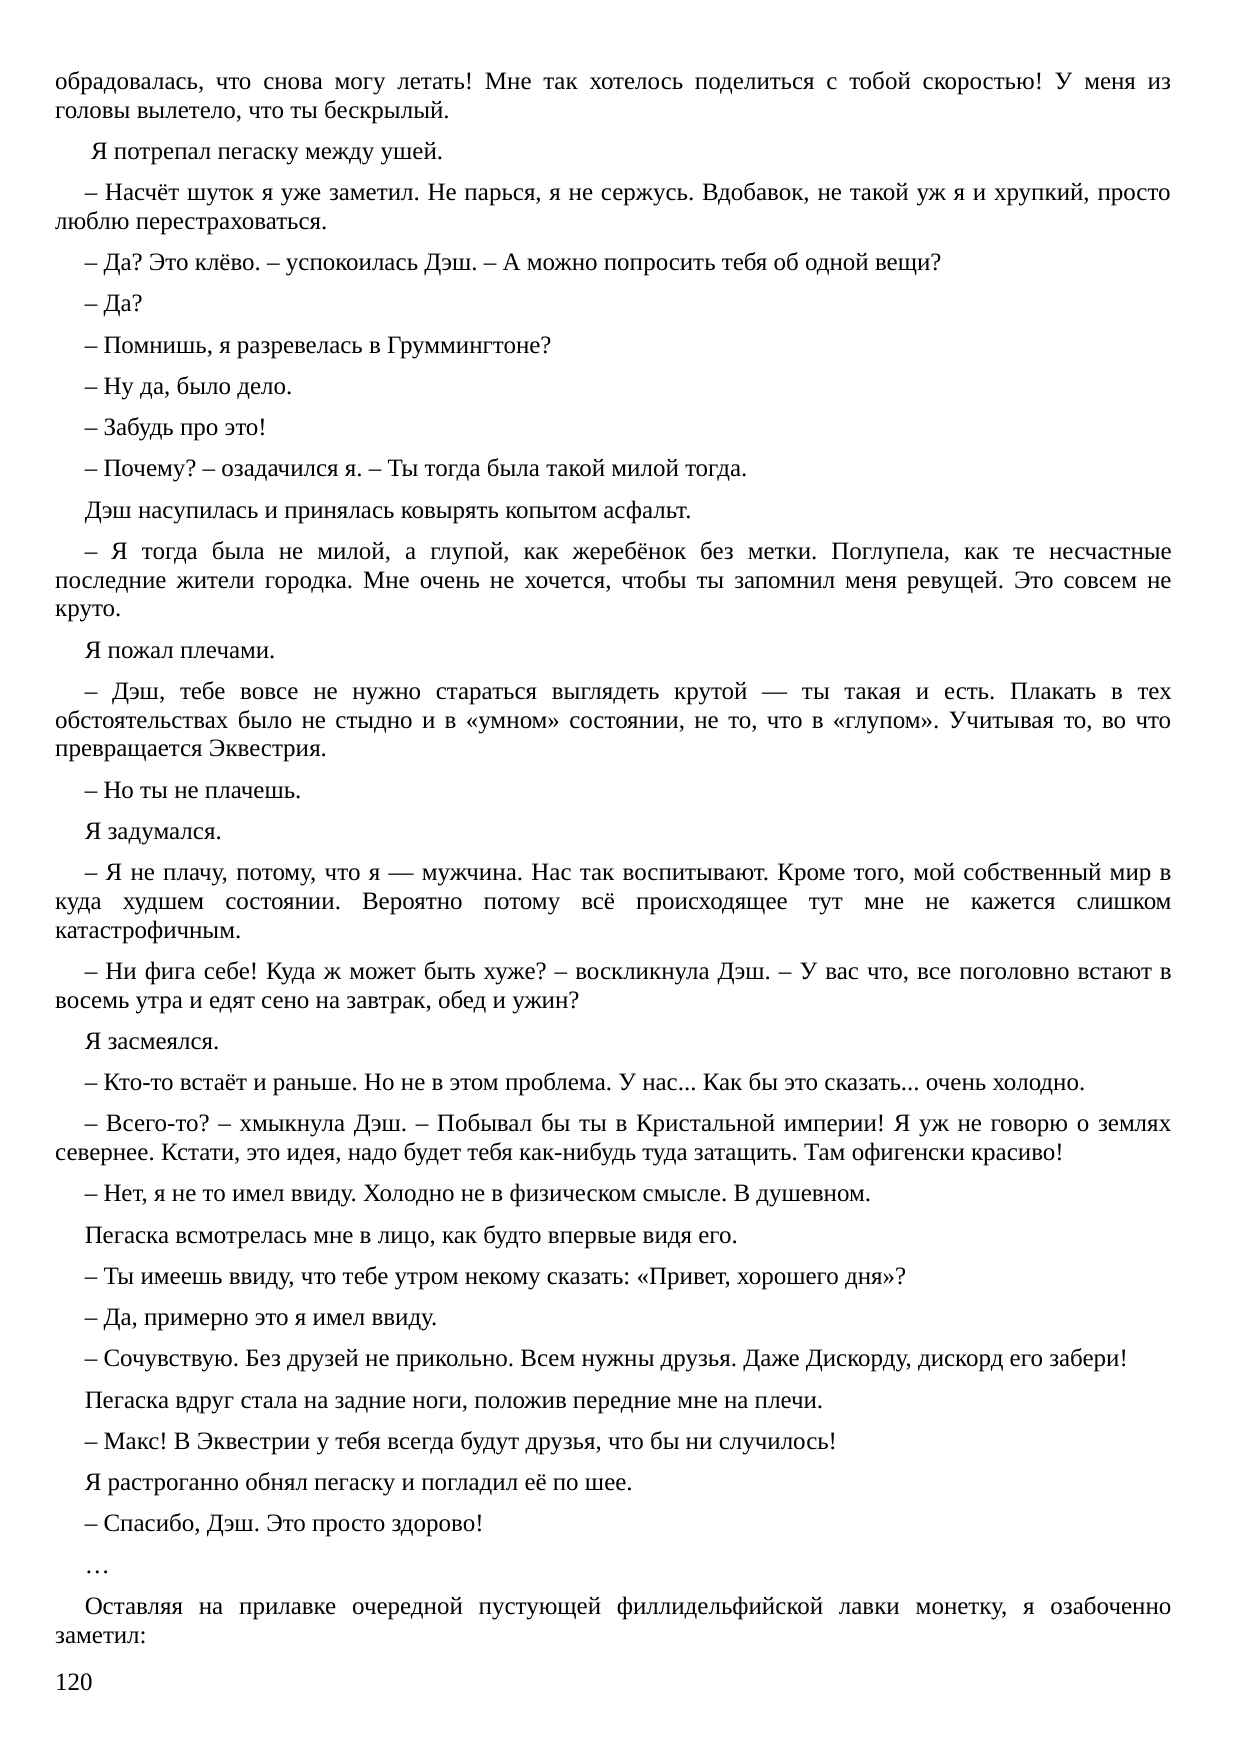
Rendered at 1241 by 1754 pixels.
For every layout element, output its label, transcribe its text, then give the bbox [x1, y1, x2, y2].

text – Да? [55, 288, 1173, 317]
text – Всего-то? – хмыкнула Дэш. – Побывал бы ты в Кристальной империи! Я уж не говорю о землях севернее. Кстати, это идея, надо будет тебя как-нибудь туда затащить. Там офигенски красиво! [55, 1108, 1173, 1166]
text – Дэш, тебе вовсе не нужно стараться выглядеть крутой — ты такая и есть. Плакать в тех обстоятельствах было не стыдно и в «умном» состоянии, не то, что в «глупом». Учитывая то, во что превращается Эквестрия. [55, 676, 1173, 762]
text – Кто-то встаёт и раньше. Но не в этом проблема. У нас... Как бы это сказать... очень холодно. [55, 1067, 1173, 1096]
text Пегаска всмотрелась мне в лицо, как будто впервые видя его. [55, 1220, 1173, 1248]
text Оставляя на прилавке очередной пустующей филлидельфийской лавки монетку, я озабоченно заметил: [55, 1591, 1173, 1648]
text обрадовалась, что снова могу летать! Мне так хотелось поделиться с тобой скоростью! У меня из головы вылетело, что ты бескрылый. [55, 66, 1173, 123]
text Я пожал плечами. [55, 635, 1173, 663]
text – Ну да, было дело. [55, 371, 1173, 400]
text – Спасибо, Дэш. Это просто здорово! [55, 1508, 1173, 1537]
text Я засмеялся. [55, 1026, 1173, 1055]
text – Сочувствую. Без друзей не прикольно. Всем нужны друзья. Даже Дискорду, дискорд его забери! [55, 1343, 1173, 1372]
text – Я не плачу, потому, что я — мужчина. Нас так воспитывают. Кроме того, мой собственный мир в куда худшем состоянии. Вероятно потому всё происходящее тут мне не кажется слишком катастрофичным. [55, 857, 1173, 943]
text – Помнишь, я разревелась в Груммингтоне? [55, 330, 1173, 358]
text – Насчёт шуток я уже заметил. Не парься, я не сержусь. Вдобавок, не такой уж я и хрупкий, просто люблю перестраховаться. [55, 177, 1173, 235]
text – Ни фига себе! Куда ж может быть хуже? – воскликнула Дэш. – У вас что, все поголовно встают в восемь утра и едят сено на завтрак, обед и ужин? [55, 956, 1173, 1013]
text – Я тогда была не милой, а глупой, как жеребёнок без метки. Поглупела, как те несчастные последние жители городка. Мне очень не хочется, чтобы ты запомнил меня ревущей. Это совсем не круто. [55, 536, 1173, 622]
text – Да, примерно это я имел ввиду. [55, 1302, 1173, 1331]
text Я потрепал пегаску между ушей. [55, 136, 1173, 165]
text – Почему? – озадачился я. – Ты тогда была такой милой тогда. [55, 453, 1173, 482]
text Я задумался. [55, 816, 1173, 845]
text – Нет, я не то имел ввиду. Холодно не в физическом смысле. В душевном. [55, 1178, 1173, 1207]
text Я растроганно обнял пегаску и погладил её по шее. [55, 1467, 1173, 1496]
text – Забудь про это! [55, 412, 1173, 441]
text – Но ты не плачешь. [55, 775, 1173, 803]
text – Да? Это клёво. – успокоилась Дэш. – А можно попросить тебя об одной вещи? [55, 247, 1173, 276]
text Пегаска вдруг стала на задние ноги, положив передние мне на плечи. [55, 1385, 1173, 1413]
text … [55, 1550, 1173, 1578]
text Дэш насупилась и принялась ковырять копытом асфальт. [55, 495, 1173, 523]
text – Макс! В Эквестрии у тебя всегда будут друзья, что бы ни случилось! [55, 1426, 1173, 1455]
text – Ты имеешь ввиду, что тебе утром некому сказать: «Привет, хорошего дня»? [55, 1261, 1173, 1290]
